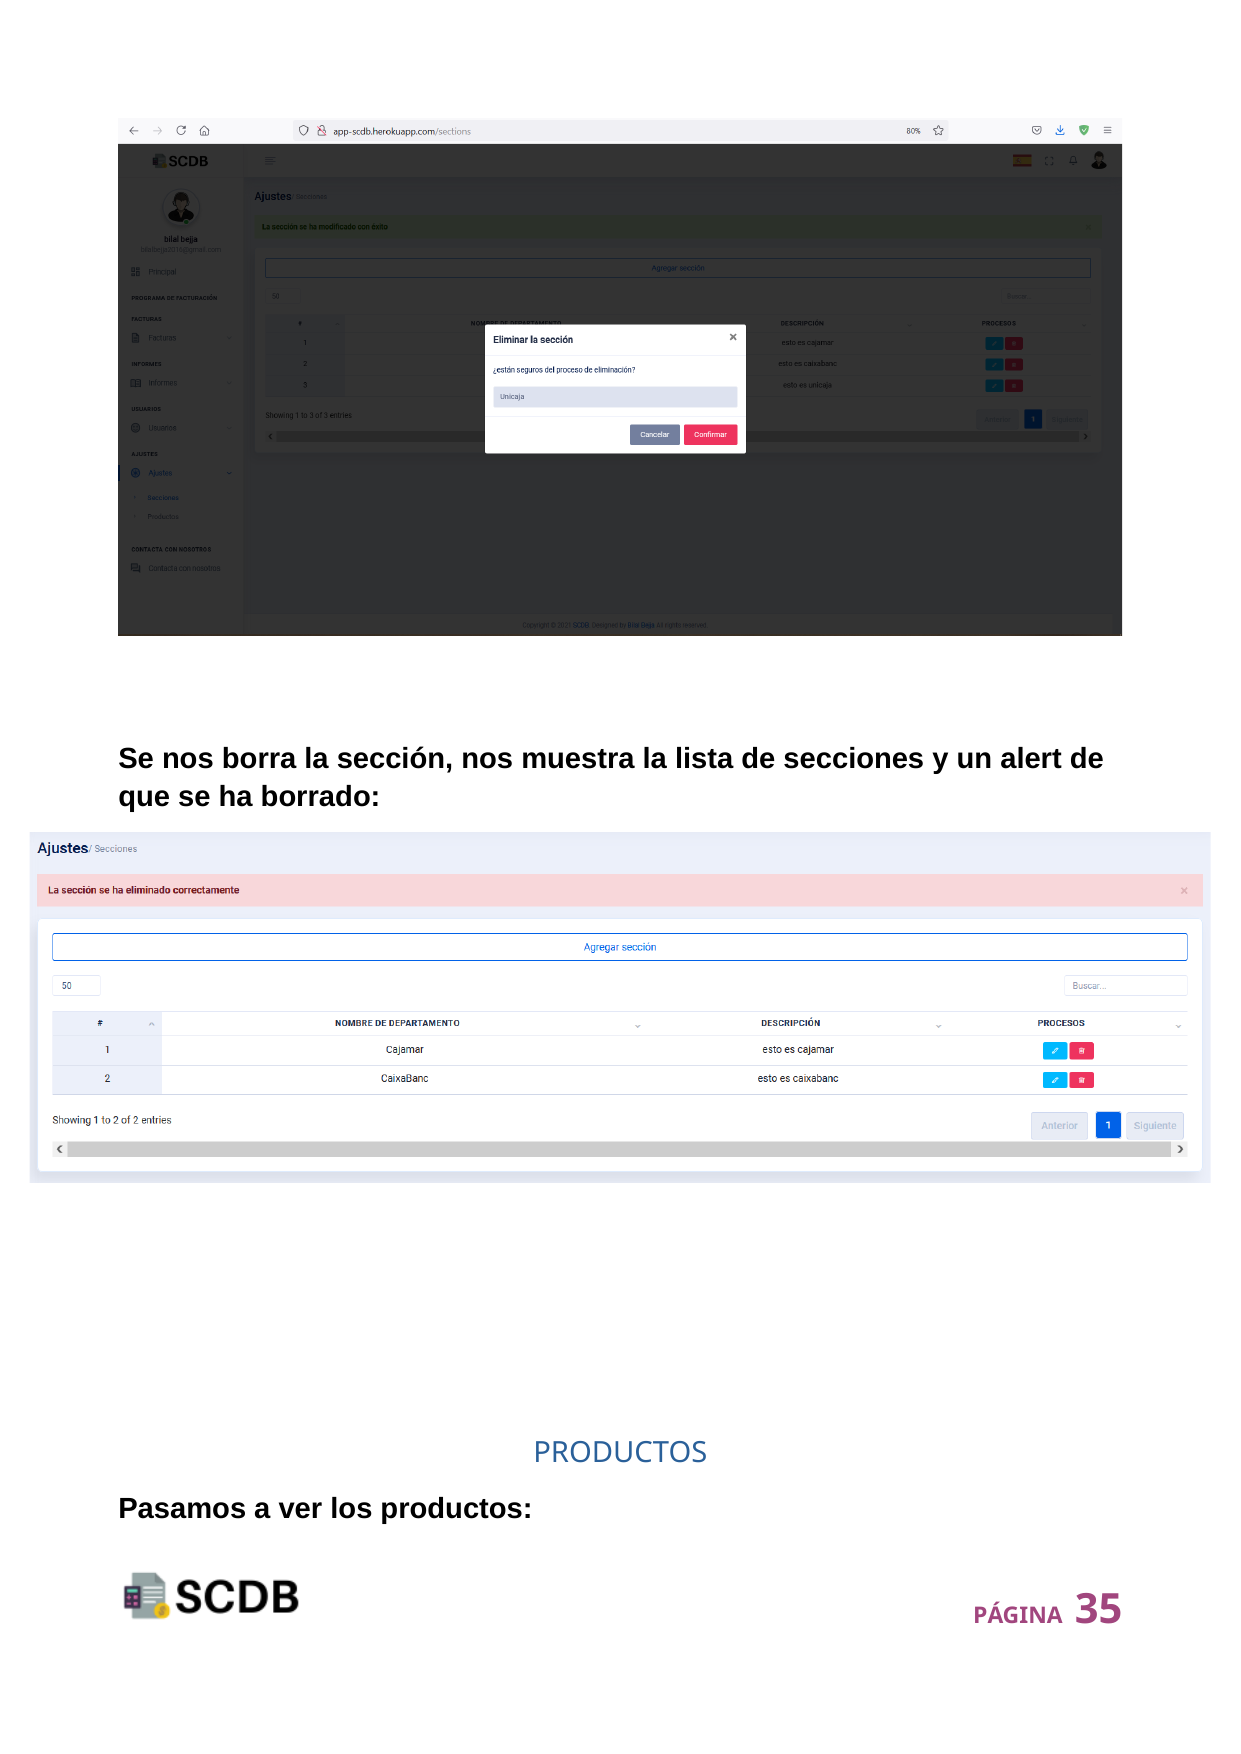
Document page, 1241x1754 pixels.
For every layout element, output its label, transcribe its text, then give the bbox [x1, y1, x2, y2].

text Pasamos a ver los productos: [118, 1492, 1122, 1525]
picture [122, 1569, 305, 1622]
text Se nos borra la sección, nos muestra la lista de secciones y un alert de que se ha borrado: [118, 741, 1122, 813]
picture [118, 118, 1123, 636]
text PRODUCTOS [118, 1431, 1122, 1471]
picture [29, 832, 1211, 1183]
